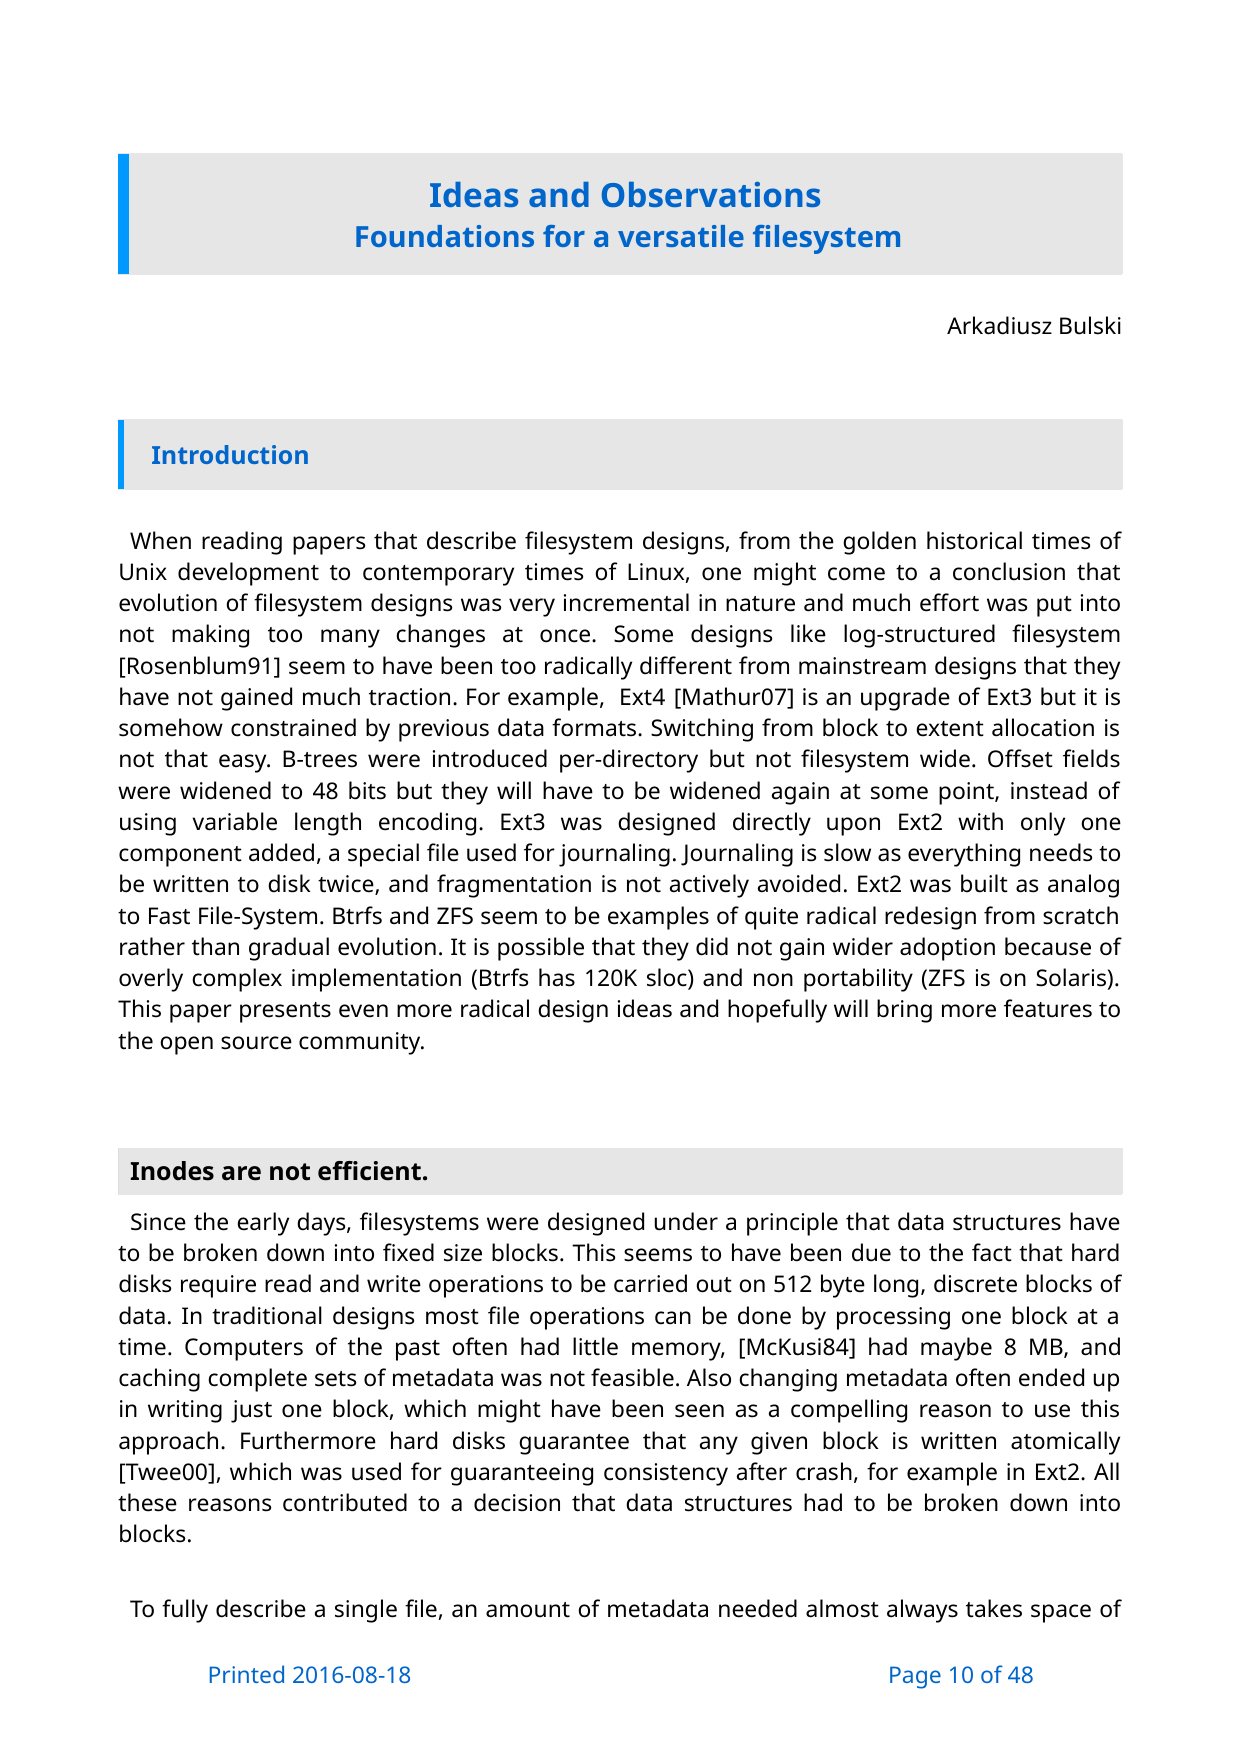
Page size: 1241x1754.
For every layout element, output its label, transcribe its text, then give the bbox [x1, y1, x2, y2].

subtitle Inodes are not efficient. [119, 1149, 1122, 1194]
text When reading papers that describe filesystem designs, from the golden historical times of Unix development to contemporary times of Linux, one might come to a conclusion that evolution of filesystem designs was very incremental in nature and much effort was put into not making too many changes at once. Some designs like log-structured filesystem [Rosenblum91] seem to have been too radically different from mainstream designs that they have not gained much traction. For example, Ext4 [Mathur07] is an upgrade of Ext3 but it is somehow constrained by previous data formats. Switching from block to extent allocation is not that easy. B-trees were introduced per-directory but not filesystem wide. Offset fields were widened to 48 bits but they will have to be widened again at some point, instead of using variable length encoding. Ext3 was designed directly upon Ext2 with only one component added, a special file used for journaling. Journaling is slow as everything needs to be written to disk twice, and fragmentation is not actively avoided. Ext2 was built as analog to Fast File-System. Btrfs and ZFS seem to be examples of quite radical redesign from scratch rather than gradual evolution. It is possible that they did not gain wider adoption because of overly complex implementation (Btrfs has 120K sloc) and non portability (ZFS is on Solaris). This paper presents even more radical design ideas and hopefully will bring more features to the open source community. [118, 524, 1122, 1056]
subtitle Introduction [124, 421, 1122, 489]
text To fully describe a single file, an amount of metadata needed almost always takes space of [118, 1593, 1122, 1624]
text Since the early days, filesystems were designed under a principle that data structures have to be broken down into fixed size blocks. This seems to have been due to the fact that hard disks require read and write operations to be carried out on 512 byte long, discrete blocks of data. In traditional designs most file operations can be done by processing one block at a time. Computers of the past often had little memory, [McKusi84] had maybe 8 MB, and caching complete sets of metadata was not feasible. Also changing metadata often ended up in writing just one block, which might have been seen as a compelling reason to use this approach. Furthermore hard disks guarantee that any given block is written atomically [Twee00], which was used for guaranteeing consistency after crash, for example in Ext2. All these reasons contributed to a decision that data structures had to be broken down into blocks. [118, 1206, 1122, 1549]
subtitle Ideas and Observations Foundations for a versatile filesystem [129, 155, 1122, 274]
text Arkadiusz Bulski [118, 310, 1122, 341]
